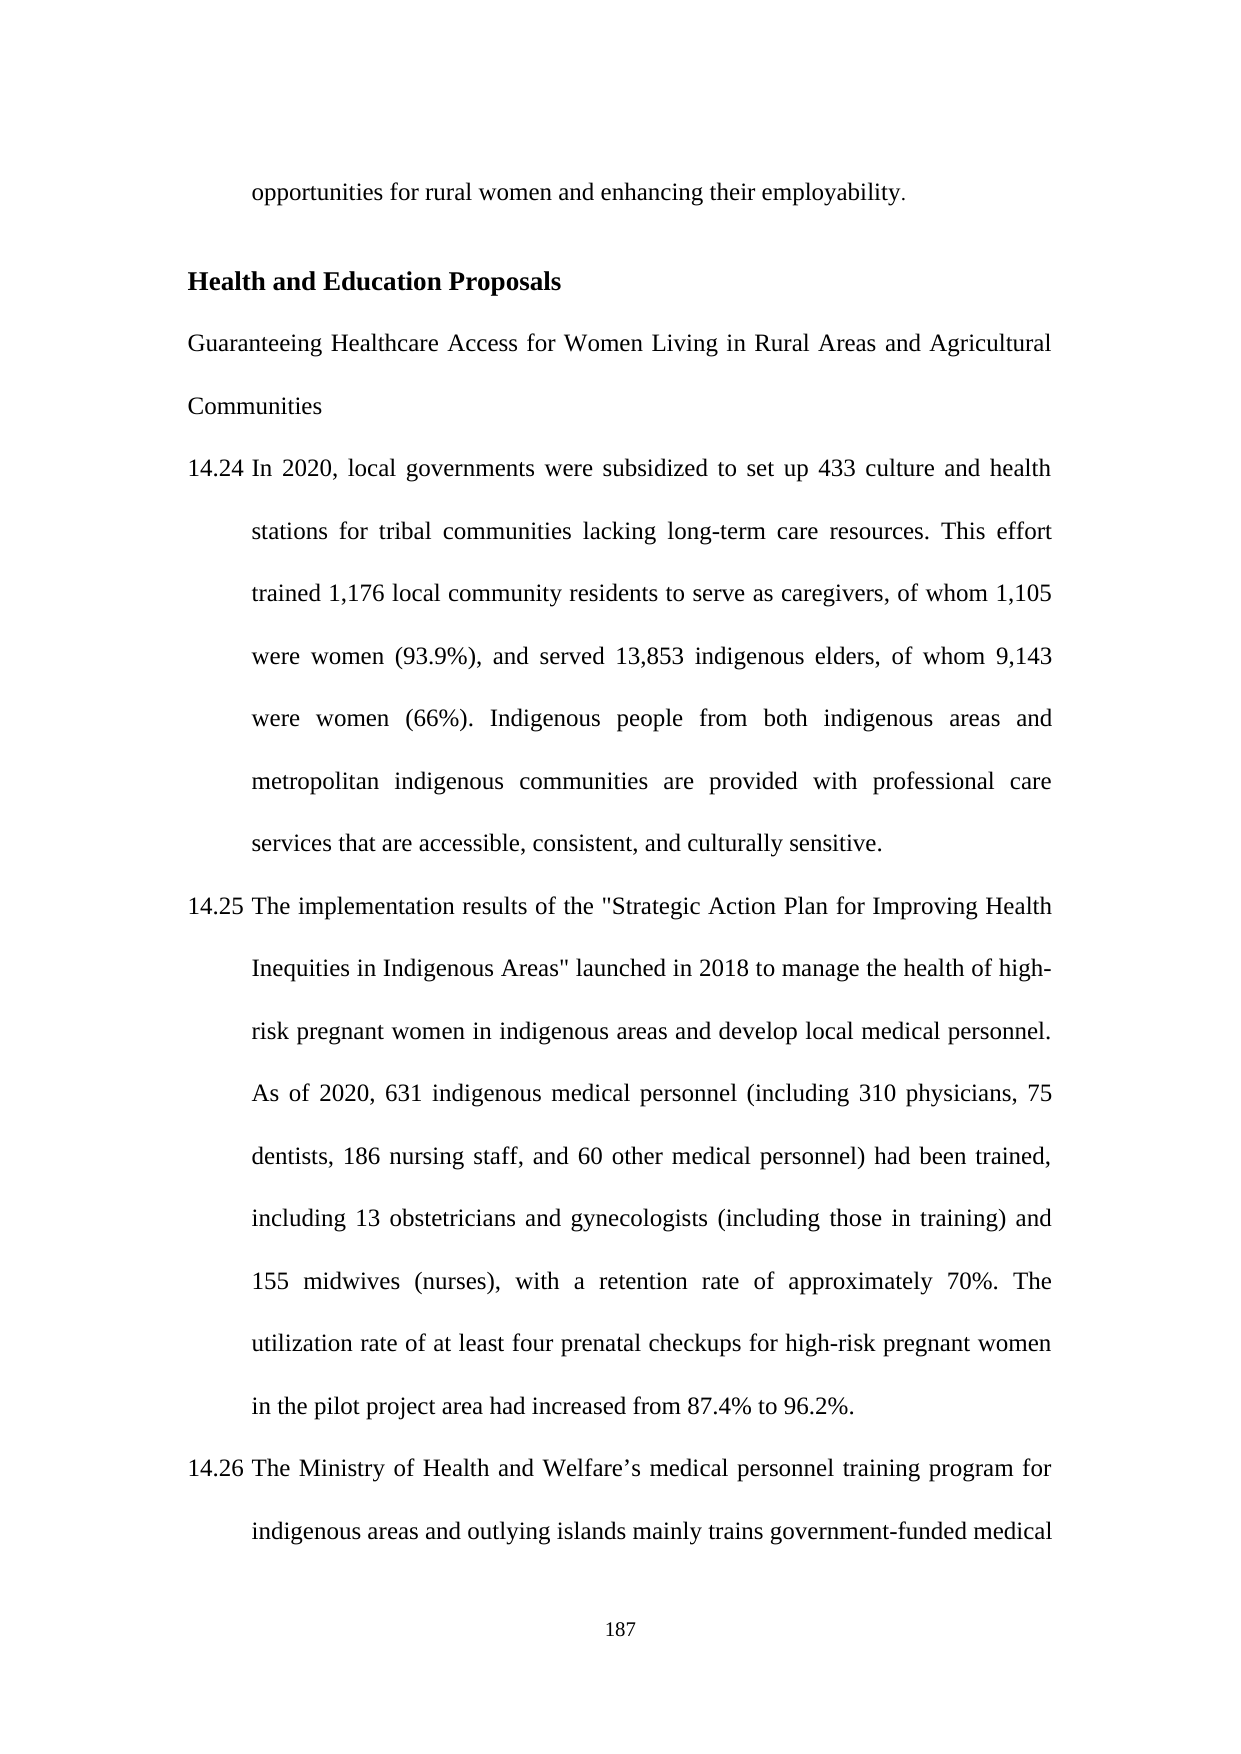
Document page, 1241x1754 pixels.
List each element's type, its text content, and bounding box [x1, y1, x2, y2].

list The implementation results of the "Strategic Action Plan for Improving Health Inequities in Indigenous Areas" launched in 2018 to manage the health of high-risk pregnant women in indigenous areas and develop local medical personnel. As of 2020, 631 indigenous medical personnel (including 310 physicians, 75 dentists, 186 nursing staff, and 60 other medical personnel) had been trained, including 13 obstetricians and gynecologists (including those in training) and 155 midwives (nurses), with a retention rate of approximately 70%. The utilization rate of at least four prenatal checkups for high-risk pregnant women in the pilot project area had increased from 87.4% to 96.2%. [187, 864, 1053, 1426]
list opportunities for rural women and enhancing their employability. [187, 150, 1053, 212]
list In 2020, local governments were subsidized to set up 433 culture and health stations for tribal communities lacking long-term care resources. This effort trained 1,176 local community residents to serve as caregivers, of whom 1,105 were women (93.9%), and served 13,853 indigenous elders, of whom 9,143 were women (66%). Indigenous people from both indigenous areas and metropolitan indigenous communities are provided with professional care services that are accessible, consistent, and culturally sensitive. [187, 426, 1053, 864]
subtitle Health and Education Proposals [187, 239, 1053, 301]
text Guaranteeing Healthcare Access for Women Living in Rural Areas and Agricultural Communities [187, 301, 1053, 426]
list The Ministry of Health and Welfare’s medical personnel training program for indigenous areas and outlying islands mainly trains government-funded medical [187, 1426, 1053, 1551]
